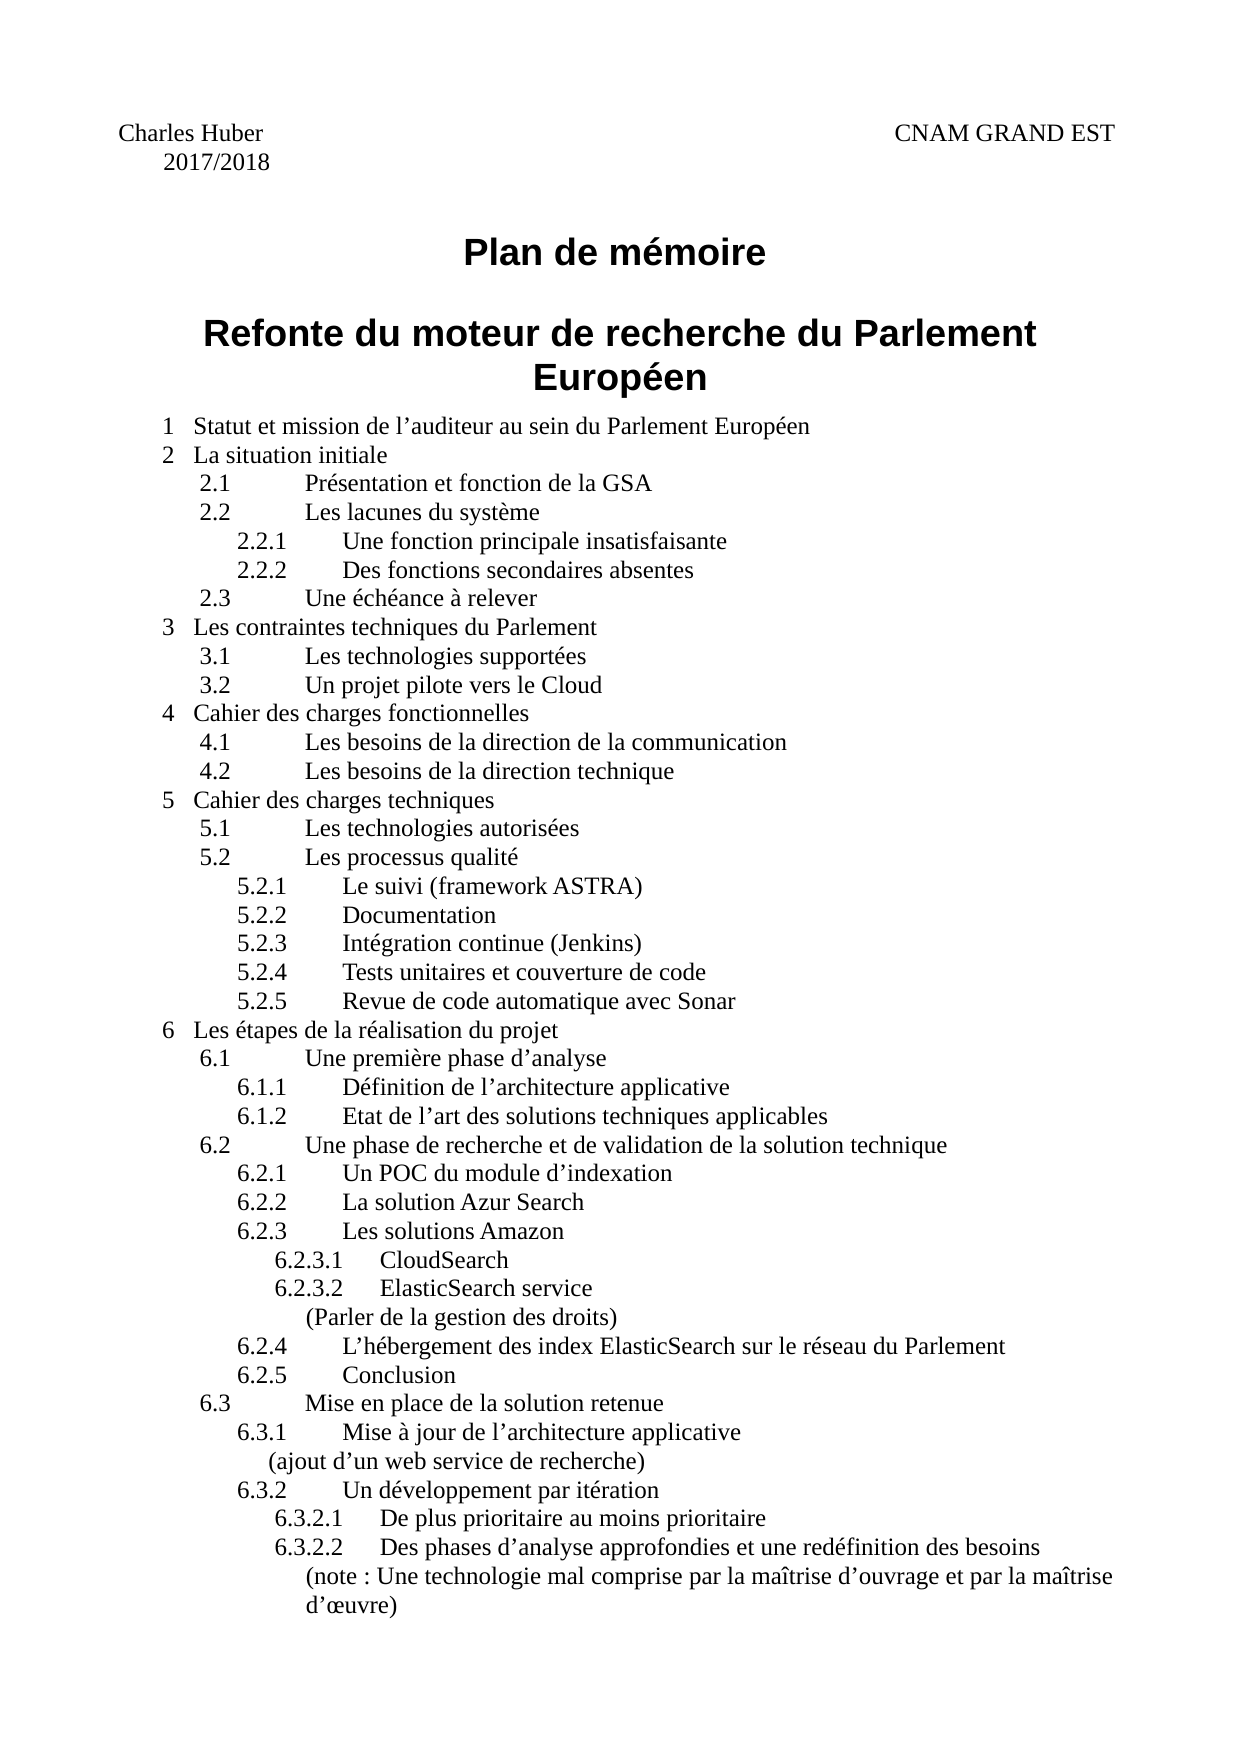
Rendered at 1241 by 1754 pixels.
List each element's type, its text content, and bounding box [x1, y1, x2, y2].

subtitle Présentation et fonction de la GSA [193, 468, 1122, 497]
subtitle Définition de l’architecture applicative [231, 1072, 1122, 1101]
subtitle Revue de code automatique avec Sonar [231, 986, 1122, 1015]
subtitle L’hébergement des index ElasticSearch sur le réseau du Parlement [231, 1331, 1122, 1360]
subtitle Les besoins de la direction de la communication [193, 727, 1122, 756]
subtitle (Parler de la gestion des droits) [268, 1302, 1122, 1331]
subtitle Les besoins de la direction technique [193, 756, 1122, 785]
subtitle (ajout d’un web service de recherche) [231, 1446, 1122, 1475]
subtitle Statut et mission de l’auditeur au sein du Parlement Européen [156, 411, 1122, 440]
subtitle Des fonctions secondaires absentes [231, 555, 1122, 583]
subtitle Un développement par itération [231, 1475, 1122, 1503]
subtitle Les contraintes techniques du Parlement [156, 612, 1122, 641]
subtitle Mise en place de la solution retenue [193, 1388, 1122, 1417]
subtitle ElasticSearch service [268, 1273, 1122, 1302]
subtitle La solution Azur Search [231, 1187, 1122, 1216]
subtitle Un POC du module d’indexation [231, 1158, 1122, 1187]
subtitle Intégration continue (Jenkins) [231, 928, 1122, 957]
subtitle Une fonction principale insatisfaisante [231, 526, 1122, 555]
subtitle Une première phase d’analyse [193, 1043, 1122, 1072]
subtitle CloudSearch [268, 1245, 1122, 1273]
subtitle Conclusion [231, 1360, 1122, 1388]
subtitle Mise à jour de l’architecture applicative [231, 1417, 1122, 1446]
subtitle Les technologies supportées [193, 641, 1122, 670]
subtitle Une échéance à relever [193, 583, 1122, 612]
subtitle Des phases d’analyse approfondies et une redéfinition des besoins [268, 1532, 1122, 1561]
subtitle Les étapes de la réalisation du projet [156, 1015, 1122, 1043]
subtitle Plan de mémoire [118, 230, 1122, 274]
subtitle Les lacunes du système [193, 497, 1122, 526]
subtitle Les solutions Amazon [231, 1216, 1122, 1245]
subtitle Cahier des charges fonctionnelles [156, 698, 1122, 727]
subtitle Tests unitaires et couverture de code [231, 957, 1122, 986]
subtitle Un projet pilote vers le Cloud [193, 670, 1122, 698]
subtitle Le suivi (framework ASTRA) [231, 871, 1122, 900]
subtitle Etat de l’art des solutions techniques applicables [231, 1101, 1122, 1130]
subtitle Documentation [231, 900, 1122, 928]
subtitle (note : Une technologie mal comprise par la maîtrise d’ouvrage et par la maîtrise d’œuvre) [268, 1561, 1122, 1618]
subtitle De plus prioritaire au moins prioritaire [268, 1503, 1122, 1532]
subtitle Cahier des charges techniques [156, 785, 1122, 813]
subtitle Les processus qualité [193, 842, 1122, 871]
subtitle La situation initiale [156, 440, 1122, 468]
subtitle Une phase de recherche et de validation de la solution technique [193, 1130, 1122, 1158]
subtitle Refonte du moteur de recherche du Parlement Européen [118, 311, 1122, 398]
subtitle Les technologies autorisées [193, 813, 1122, 842]
